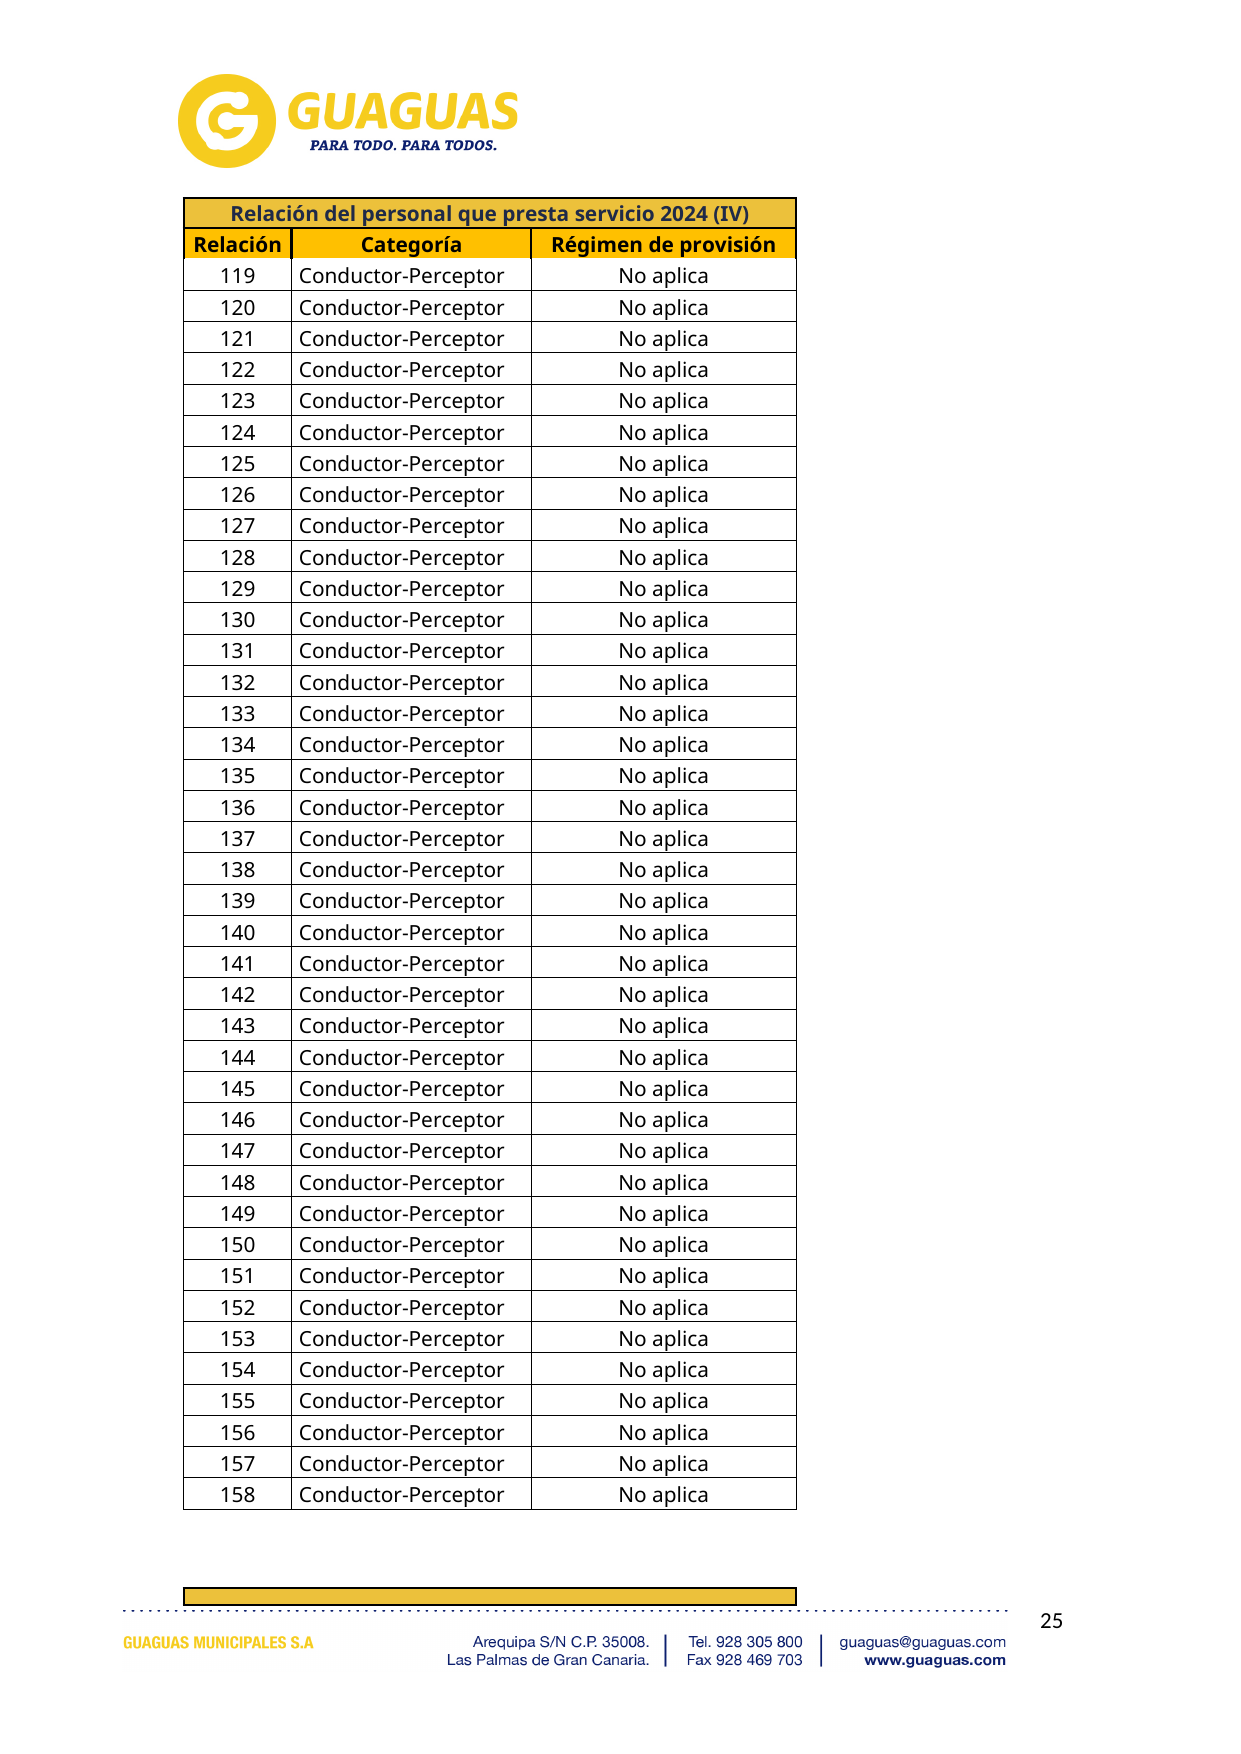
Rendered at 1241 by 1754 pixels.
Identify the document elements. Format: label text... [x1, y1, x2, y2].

table_cell Conductor-Perceptor [292, 1041, 531, 1071]
table_cell No aplica [532, 853, 796, 883]
table_cell No aplica [532, 1010, 796, 1040]
table_cell No aplica [532, 1072, 796, 1102]
table_cell No aplica [532, 1416, 796, 1446]
table_cell 122 [184, 353, 291, 383]
table_cell No aplica [532, 791, 796, 821]
table_cell No aplica [532, 1166, 796, 1196]
table_cell 149 [184, 1197, 291, 1227]
table_cell 142 [184, 978, 291, 1008]
table_cell No aplica [532, 510, 796, 540]
table_cell No aplica [532, 385, 796, 415]
table_cell No aplica [532, 1197, 796, 1227]
table_cell 119 [184, 259, 291, 290]
table_cell Conductor-Perceptor [292, 1166, 531, 1196]
table_cell No aplica [532, 416, 796, 446]
table_cell Conductor-Perceptor [292, 353, 531, 383]
table_cell Conductor-Perceptor [292, 853, 531, 883]
table_cell 140 [184, 916, 291, 946]
table_cell No aplica [532, 478, 796, 508]
table_cell No aplica [532, 572, 796, 602]
table_cell 158 [184, 1478, 291, 1508]
table_cell 141 [184, 947, 291, 977]
table_cell 123 [184, 385, 291, 415]
table_cell 130 [184, 603, 291, 633]
table_cell Conductor-Perceptor [292, 1197, 531, 1227]
table_cell Conductor-Perceptor [292, 478, 531, 508]
table_cell 125 [184, 447, 291, 477]
table_cell Relación [185, 229, 290, 258]
table_cell No aplica [532, 1478, 796, 1508]
table_cell Conductor-Perceptor [292, 447, 531, 477]
table_cell 135 [184, 760, 291, 790]
table_cell No aplica [532, 635, 796, 665]
table_cell Conductor-Perceptor [292, 259, 531, 290]
table_cell 151 [184, 1260, 291, 1290]
table_cell Conductor-Perceptor [292, 510, 531, 540]
table_cell Conductor-Perceptor [292, 822, 531, 852]
table_cell Conductor-Perceptor [292, 1416, 531, 1446]
table_cell Conductor-Perceptor [292, 1072, 531, 1102]
table_cell 145 [184, 1072, 291, 1102]
table_cell No aplica [532, 1228, 796, 1258]
table_cell No aplica [532, 1322, 796, 1352]
table_cell Conductor-Perceptor [292, 1322, 531, 1352]
table_cell 134 [184, 728, 291, 758]
table_cell 153 [184, 1322, 291, 1352]
table_cell No aplica [532, 1447, 796, 1477]
table_cell 136 [184, 791, 291, 821]
table_cell No aplica [532, 259, 796, 290]
table_cell Conductor-Perceptor [292, 416, 531, 446]
table_cell Conductor-Perceptor [292, 1385, 531, 1415]
table_cell No aplica [532, 603, 796, 633]
table_cell No aplica [532, 353, 796, 383]
table_cell Conductor-Perceptor [292, 1291, 531, 1321]
table_cell Conductor-Perceptor [292, 603, 531, 633]
table_cell 124 [184, 416, 291, 446]
table_cell No aplica [532, 697, 796, 727]
table_cell Conductor-Perceptor [292, 728, 531, 758]
table_header Relación del personal que presta servicio 2024 (IV) [185, 199, 795, 227]
table_cell No aplica [532, 1260, 796, 1290]
table_cell No aplica [532, 885, 796, 915]
table_cell Categoría [293, 229, 530, 258]
table_cell No aplica [532, 728, 796, 758]
table_cell No aplica [532, 322, 796, 352]
table_cell 146 [184, 1103, 291, 1133]
table_cell No aplica [532, 760, 796, 790]
table_cell 155 [184, 1385, 291, 1415]
table_cell Conductor-Perceptor [292, 666, 531, 696]
table_cell 126 [184, 478, 291, 508]
table_cell 150 [184, 1228, 291, 1258]
table_cell No aplica [532, 291, 796, 321]
table_cell Conductor-Perceptor [292, 760, 531, 790]
table_cell No aplica [532, 666, 796, 696]
table_cell 148 [184, 1166, 291, 1196]
table_cell 129 [184, 572, 291, 602]
table_header [185, 1589, 795, 1604]
table_cell Conductor-Perceptor [292, 1478, 531, 1508]
table_cell 131 [184, 635, 291, 665]
table_cell No aplica [532, 822, 796, 852]
table_cell No aplica [532, 541, 796, 571]
table_cell No aplica [532, 1353, 796, 1383]
table_cell Conductor-Perceptor [292, 1010, 531, 1040]
table_cell Conductor-Perceptor [292, 541, 531, 571]
table_cell 137 [184, 822, 291, 852]
table_cell Conductor-Perceptor [292, 885, 531, 915]
table_cell Conductor-Perceptor [292, 385, 531, 415]
table_cell 139 [184, 885, 291, 915]
table_cell Conductor-Perceptor [292, 1260, 531, 1290]
table_cell Conductor-Perceptor [292, 947, 531, 977]
table_cell 121 [184, 322, 291, 352]
table_cell 152 [184, 1291, 291, 1321]
table_cell Conductor-Perceptor [292, 1103, 531, 1133]
table_cell 128 [184, 541, 291, 571]
table_cell 132 [184, 666, 291, 696]
table_cell No aplica [532, 916, 796, 946]
table_cell 157 [184, 1447, 291, 1477]
table_cell 154 [184, 1353, 291, 1383]
table_cell Conductor-Perceptor [292, 1228, 531, 1258]
table_cell No aplica [532, 1291, 796, 1321]
table_cell Conductor-Perceptor [292, 322, 531, 352]
table_cell Conductor-Perceptor [292, 1135, 531, 1165]
table_cell No aplica [532, 978, 796, 1008]
table_cell No aplica [532, 447, 796, 477]
table_cell 143 [184, 1010, 291, 1040]
table_cell 133 [184, 697, 291, 727]
table_cell 144 [184, 1041, 291, 1071]
table_cell 147 [184, 1135, 291, 1165]
table_cell No aplica [532, 1103, 796, 1133]
table_cell No aplica [532, 947, 796, 977]
table_cell No aplica [532, 1135, 796, 1165]
table_cell 127 [184, 510, 291, 540]
table_cell Régimen de provisión [532, 229, 795, 258]
table_cell 120 [184, 291, 291, 321]
table_cell Conductor-Perceptor [292, 697, 531, 727]
table_cell Conductor-Perceptor [292, 1447, 531, 1477]
table_cell 156 [184, 1416, 291, 1446]
table_cell Conductor-Perceptor [292, 291, 531, 321]
table_cell Conductor-Perceptor [292, 572, 531, 602]
table_cell 138 [184, 853, 291, 883]
table_cell Conductor-Perceptor [292, 916, 531, 946]
table_cell Conductor-Perceptor [292, 635, 531, 665]
table_cell Conductor-Perceptor [292, 1353, 531, 1383]
table_cell Conductor-Perceptor [292, 978, 531, 1008]
table_cell Conductor-Perceptor [292, 791, 531, 821]
table_cell No aplica [532, 1385, 796, 1415]
table_cell No aplica [532, 1041, 796, 1071]
